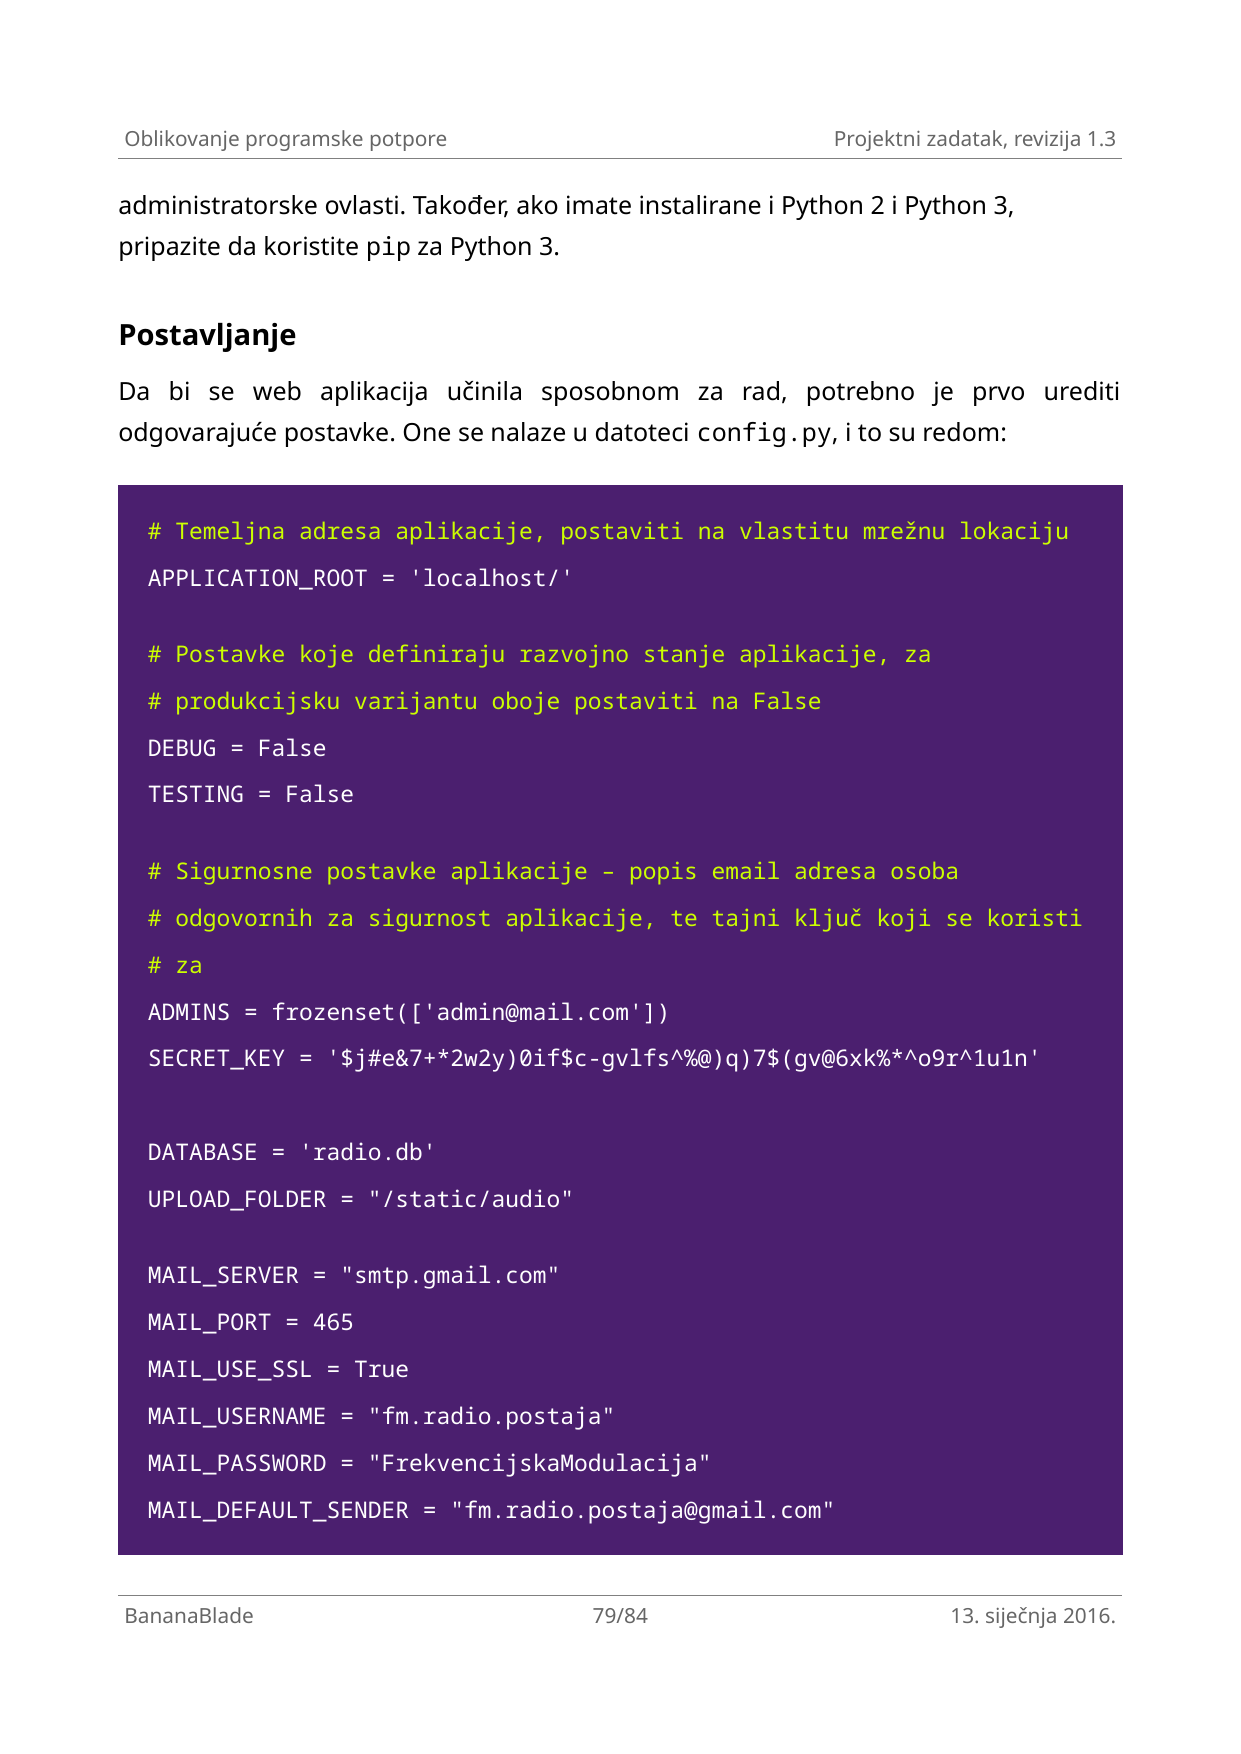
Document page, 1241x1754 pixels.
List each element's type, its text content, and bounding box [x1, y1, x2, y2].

subtitle Postavljanje [118, 314, 1122, 353]
text administratorske ovlasti. Također, ako imate instalirane i Python 2 i Python 3, pripazite da koristite pip za Python 3. [118, 188, 1122, 263]
text # Postavke koje definiraju razvojno stanje aplikacije, za # produkcijsku varijantu oboje postaviti na False DEBUG = False TESTING = False [119, 608, 1122, 810]
text # Temeljna adresa aplikacije, postaviti na vlastitu mrežnu lokaciju APPLICATION_ROOT = 'localhost/' [119, 486, 1122, 593]
text MAIL_SERVER = "smtp.gmail.com" MAIL_PORT = 465 MAIL_USE_SSL = True MAIL_USERNAME = "fm.radio.postaja" MAIL_PASSWORD = "FrekvencijskaModulacija" MAIL_DEFAULT_SENDER = "fm.radio.postaja@gmail.com" [119, 1230, 1122, 1554]
text Da bi se web aplikacija učinila sposobnom za rad, potrebno je prvo urediti odgovarajuće postavke. One se nalaze u datoteci config.py, i to su redom: [118, 374, 1122, 449]
text # Sigurnosne postavke aplikacije – popis email adresa osoba # odgovornih za sigurnost aplikacije, te tajni ključ koji se koristi # za ADMINS = frozenset(['admin@mail.com']) SECRET_KEY = '$j#e&7+*2w2y)0if$c-gvlfs^%@)q)7$(gv@6xk%*^o9r^1u1n' DATABASE = 'radio.db' UPLOAD_FOLDER = "/static/audio" [119, 825, 1122, 1214]
